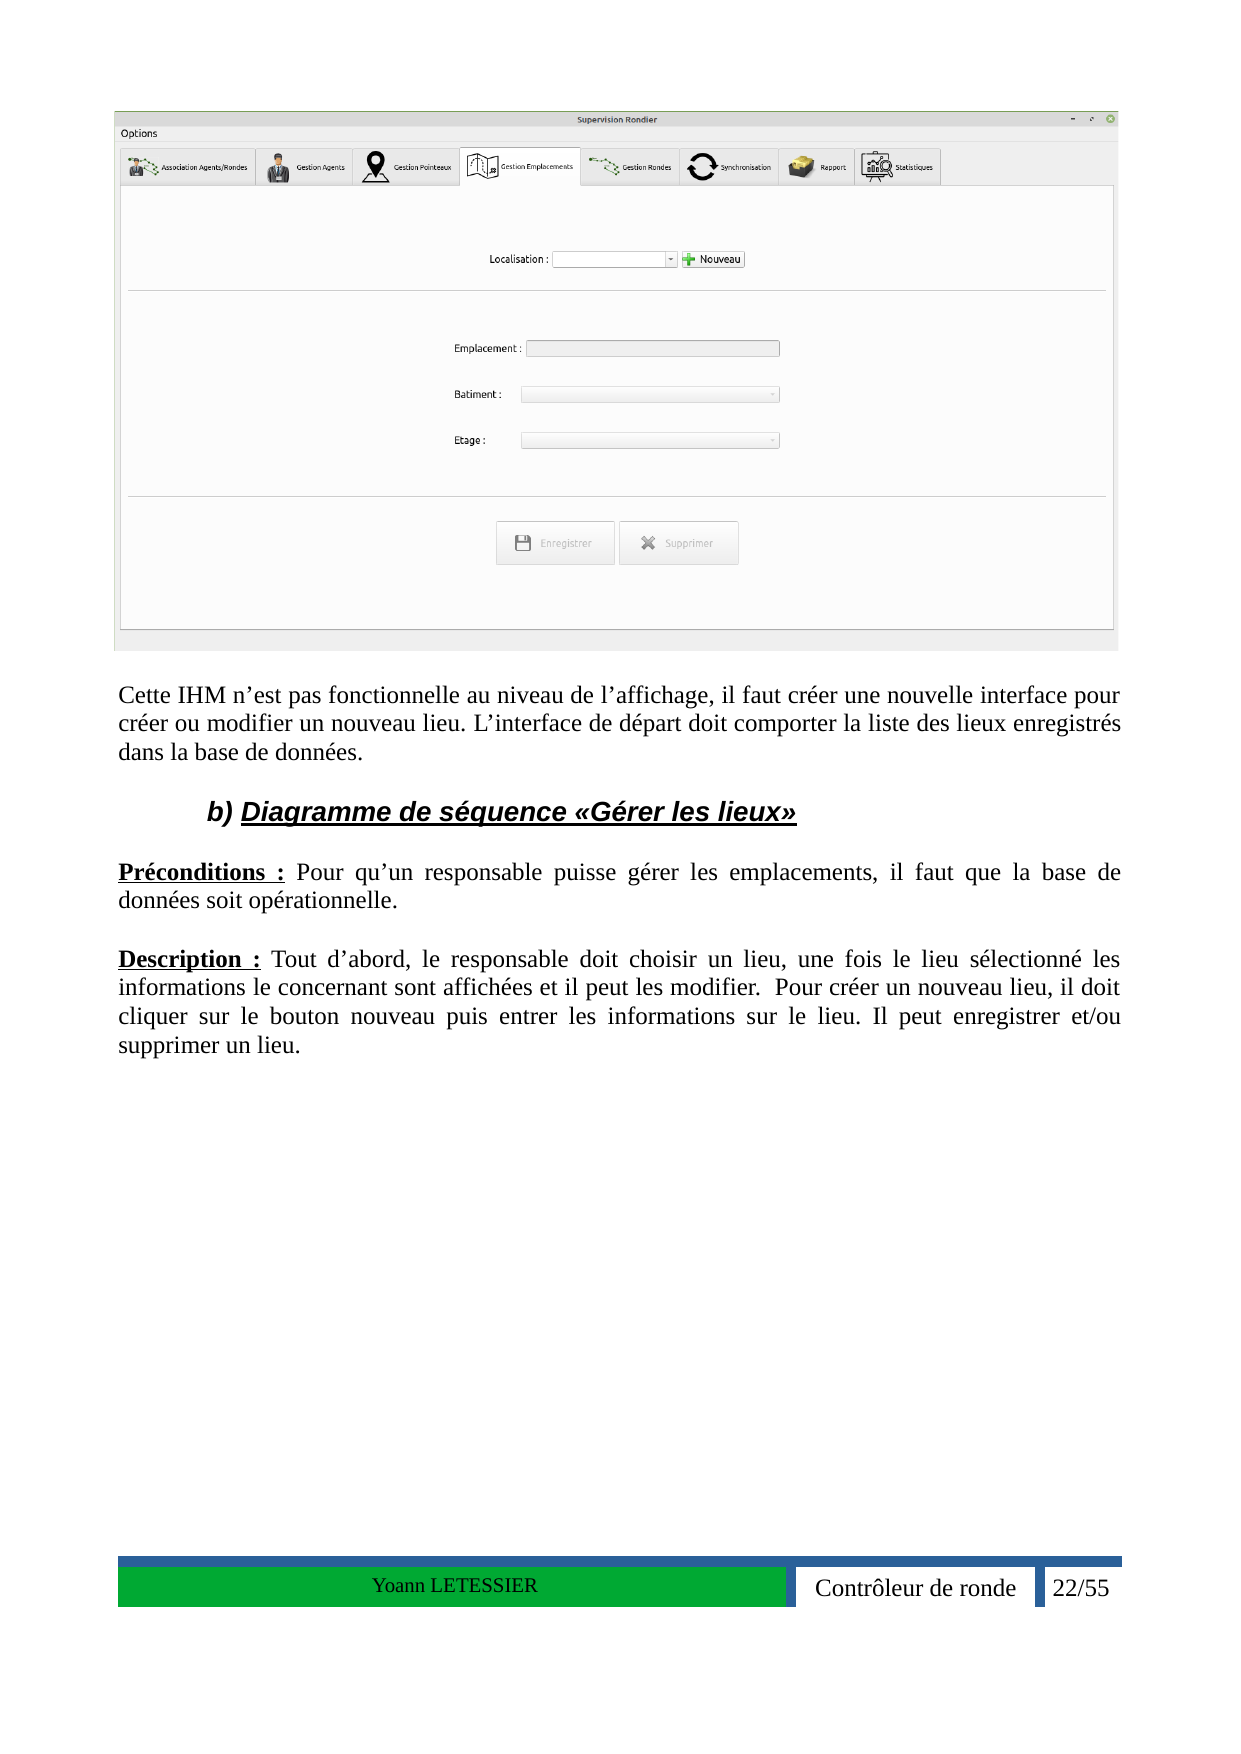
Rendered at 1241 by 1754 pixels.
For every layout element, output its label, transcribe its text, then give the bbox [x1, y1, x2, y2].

subtitle Diagramme de séquence «Gérer les lieux» [118, 795, 1122, 827]
text Description : Tout d’abord, le responsable doit choisir un lieu, une fois le lieu sélectionné les informations le concernant sont affichées et il peut les modifier. Pour créer un nouveau lieu, il doit cliquer sur le bouton nouveau puis entrer les informations sur le lieu. Il peut enregistrer et/ou supprimer un lieu. [118, 944, 1122, 1059]
picture [114, 111, 1119, 651]
text Préconditions : Pour qu’un responsable puisse gérer les emplacements, il faut que la base de données soit opérationnelle. [118, 857, 1122, 914]
text Cette IHM n’est pas fonctionnelle au niveau de l’affichage, il faut créer une nouvelle interface pour créer ou modifier un nouveau lieu. L’interface de départ doit comporter la liste des lieux enregistrés dans la base de données. [118, 680, 1122, 766]
